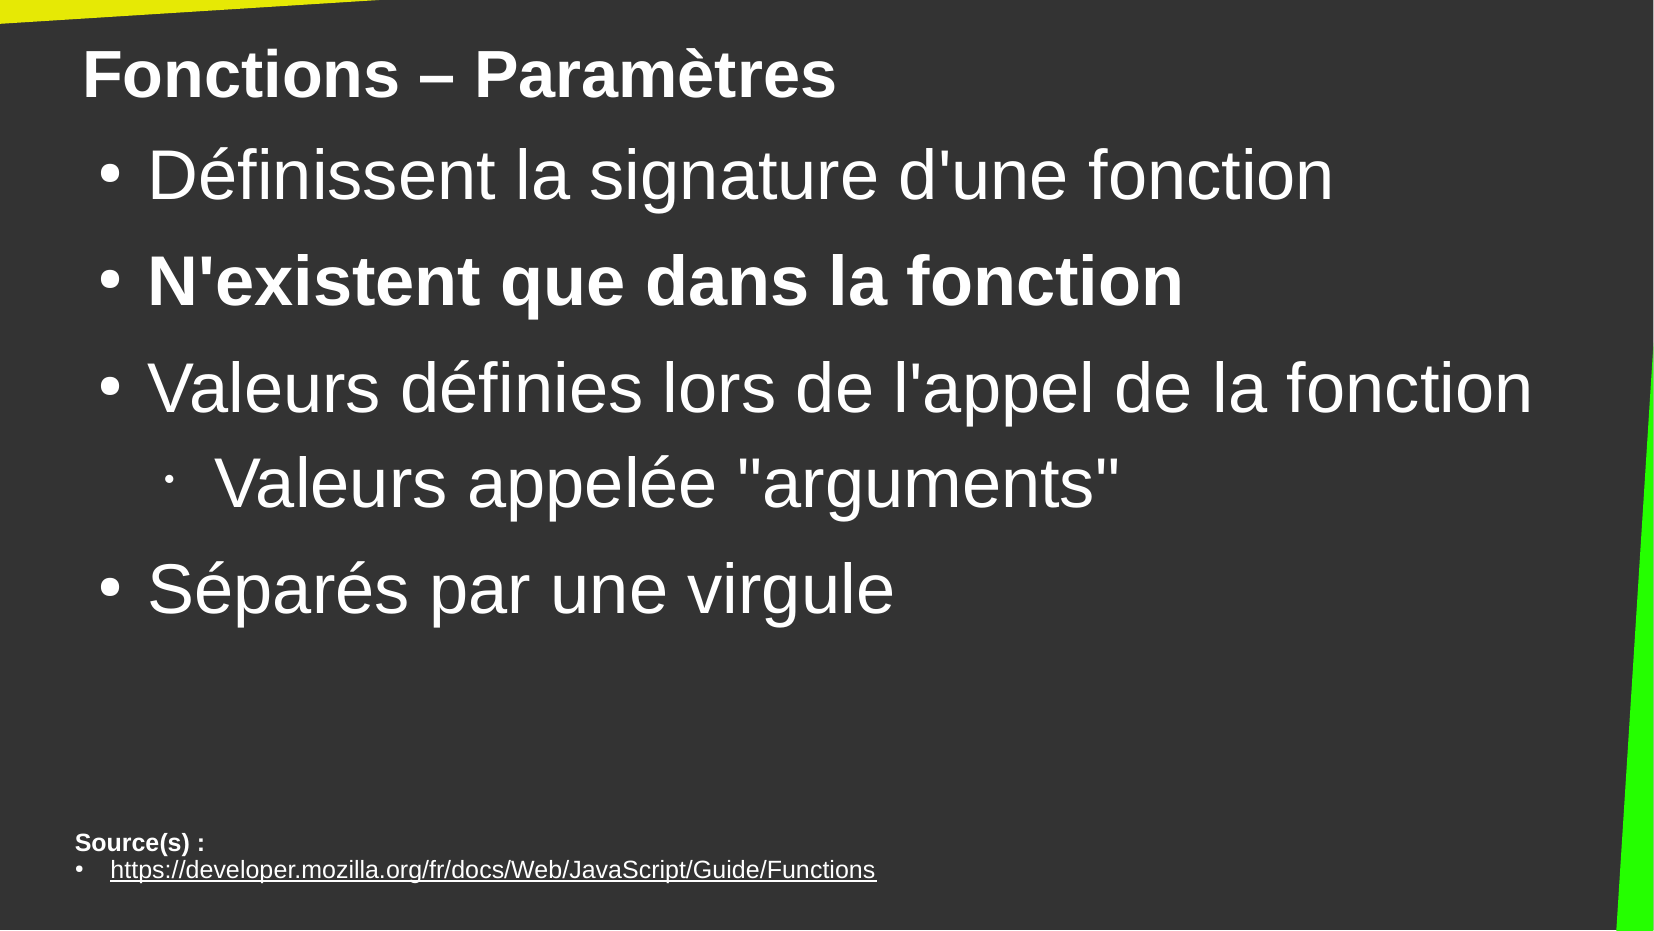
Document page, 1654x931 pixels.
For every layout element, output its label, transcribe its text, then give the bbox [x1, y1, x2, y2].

title Fonctions – Paramètres [82, 37, 1571, 114]
list Définissent la signature d'une fonction N'existent que dans la fonction Valeurs définies lors de l'appel de la fonction Valeurs appelée "arguments" Séparés par une virgule [80, 135, 1620, 638]
text_box Source(s) : https://developer.mozilla.org/fr/docs/Web/JavaScript/Guide/Functions [60, 820, 1583, 892]
text_box [1616, 334, 1654, 931]
text_box [0, 0, 380, 24]
